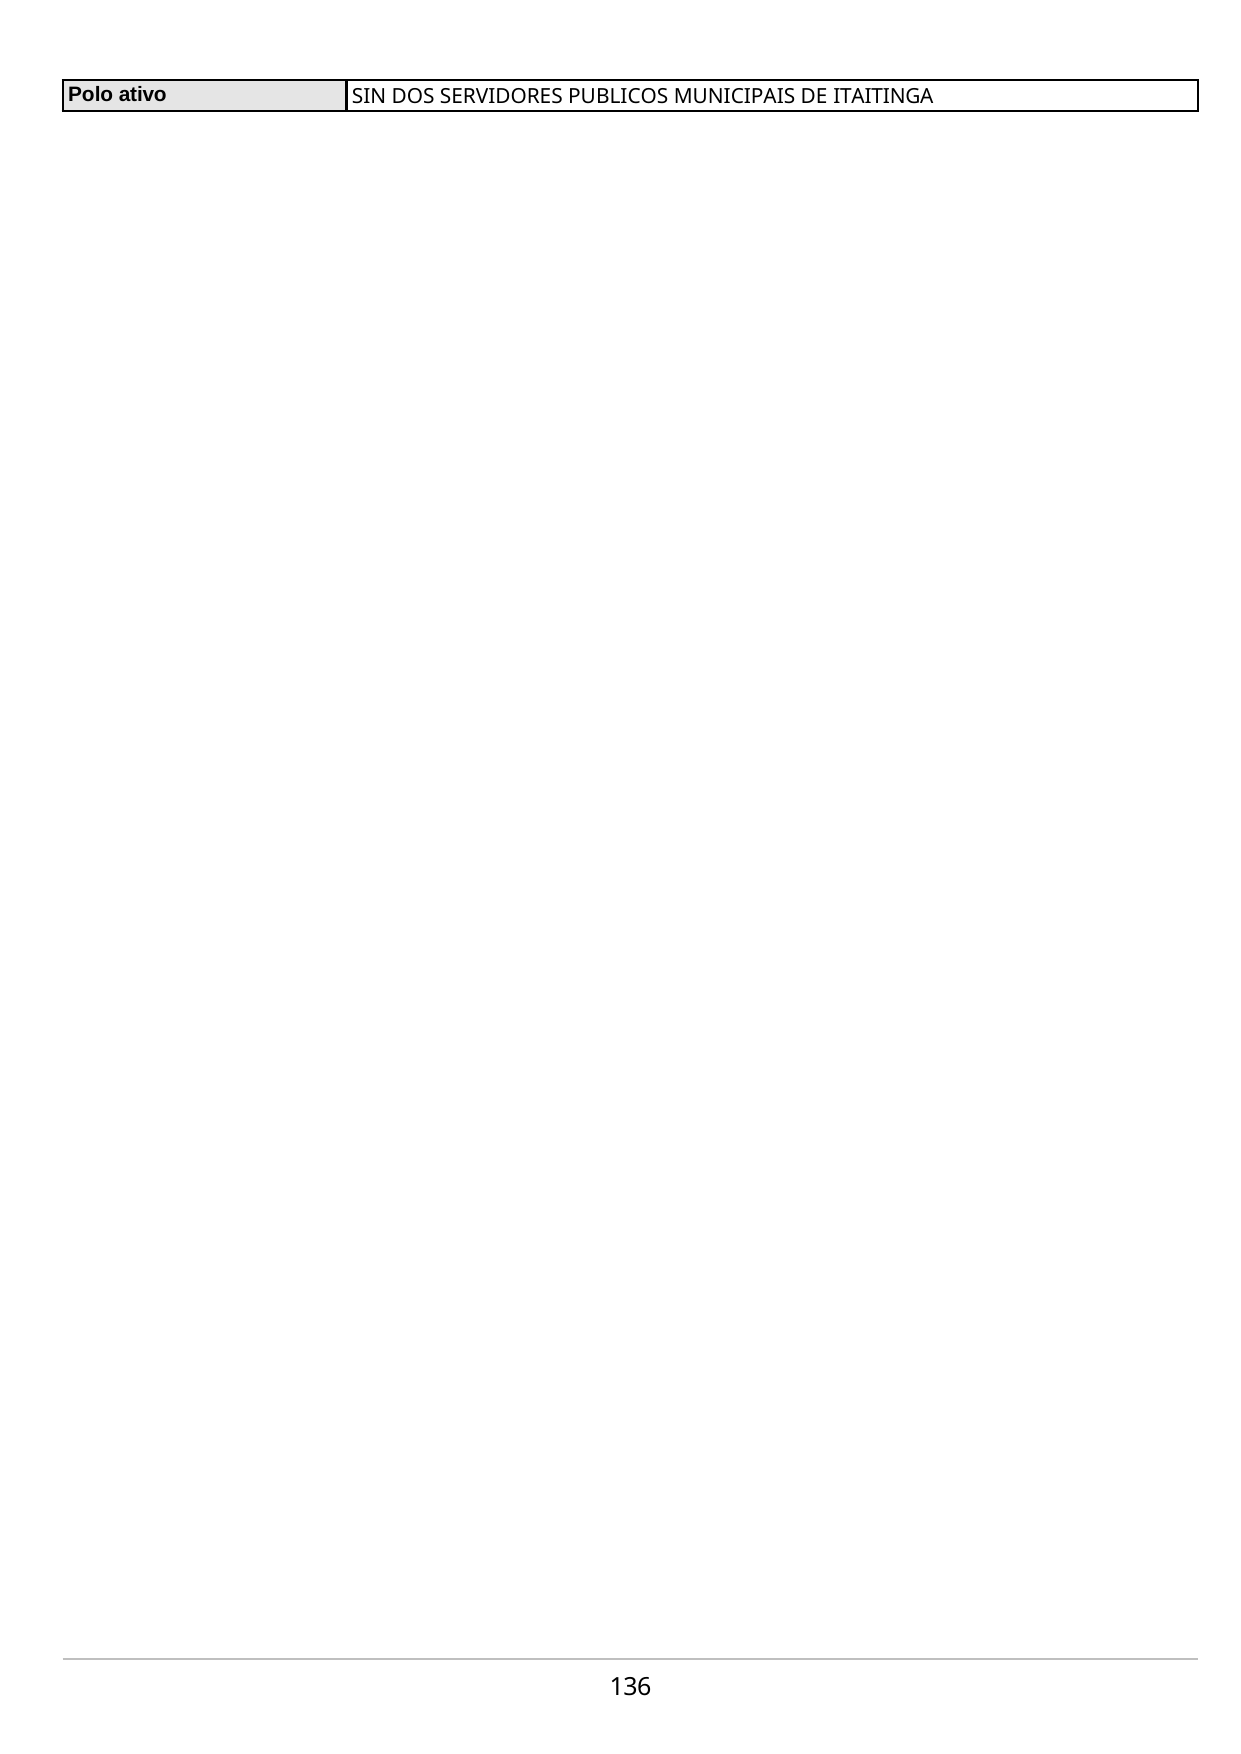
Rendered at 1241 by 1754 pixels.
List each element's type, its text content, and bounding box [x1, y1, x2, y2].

table_cell Polo ativo [64, 81, 345, 110]
table_cell SIN DOS SERVIDORES PUBLICOS MUNICIPAIS DE ITAITINGA [348, 81, 1197, 110]
